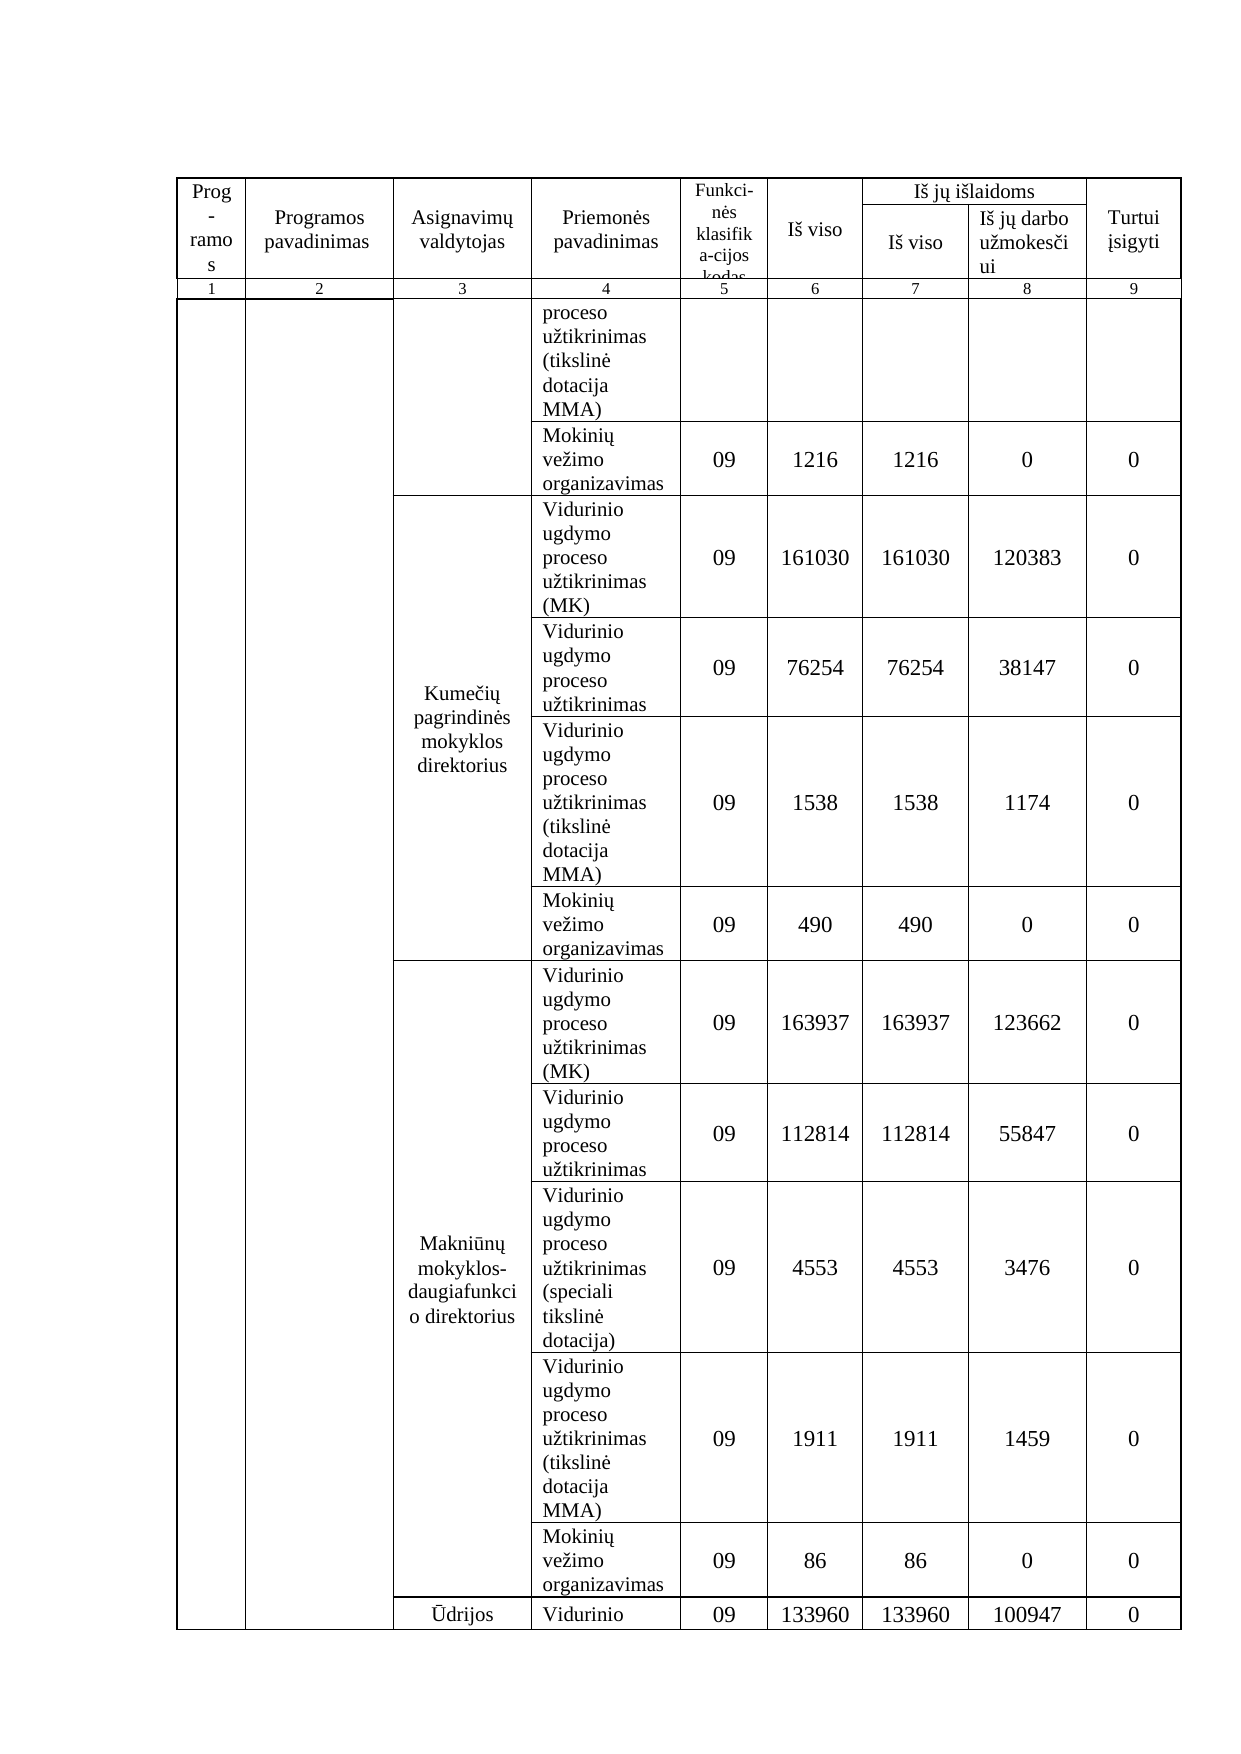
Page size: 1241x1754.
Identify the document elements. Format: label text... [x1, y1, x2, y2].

table_cell 490 [863, 887, 968, 960]
table_cell [246, 300, 393, 1629]
table_cell 76254 [863, 618, 968, 716]
table_cell 163937 [863, 961, 968, 1083]
table_cell proceso užtikrinimas (tikslinė dotacija MMA) [532, 299, 680, 421]
table_cell 6 [768, 279, 862, 298]
table_header Prog-ramos kodas [178, 179, 245, 278]
table_cell 7 [863, 279, 968, 298]
table_header Iš viso [768, 179, 862, 278]
table_cell 09 [681, 422, 767, 495]
table_cell 1911 [863, 1353, 968, 1522]
table_cell Ūdrijos [394, 1598, 531, 1629]
table_cell 09 [681, 496, 767, 617]
table_cell 133960 [863, 1598, 968, 1629]
table_cell 9 [1087, 279, 1181, 298]
table_cell Vidurinio ugdymo proceso užtikrinimas (tikslinė dotacija MMA) [532, 1353, 680, 1522]
table_cell 133960 [768, 1598, 862, 1629]
table_cell [768, 299, 862, 421]
table_cell 38147 [969, 618, 1086, 716]
table_cell 161030 [768, 496, 862, 617]
table_cell 5 [681, 279, 767, 298]
table_cell Mokinių vežimo organizavimas [532, 887, 680, 960]
table_cell 1216 [768, 422, 862, 495]
table_cell 4 [532, 279, 680, 298]
table_cell [969, 299, 1086, 421]
table_cell Vidurinio ugdymo proceso užtikrinimas (MK) [532, 496, 680, 617]
table_header Programos pavadinimas [246, 179, 393, 278]
table_cell 2 [246, 279, 393, 298]
table_cell 09 [681, 1084, 767, 1181]
table_cell 0 [1087, 1523, 1180, 1596]
table_cell 09 [681, 1182, 767, 1352]
table_cell 09 [681, 961, 767, 1083]
table_cell 0 [1087, 422, 1180, 495]
table_cell Iš viso [863, 205, 968, 278]
table_cell 4553 [768, 1182, 862, 1352]
table_cell 100947 [969, 1598, 1086, 1629]
table_cell 1 [178, 279, 245, 298]
table_cell Vidurinio ugdymo proceso užtikrinimas [532, 1084, 680, 1181]
table_cell 3 [394, 279, 531, 298]
table_cell 0 [1087, 496, 1180, 617]
table_cell [863, 299, 968, 421]
table_cell 09 [681, 887, 767, 960]
table_cell 4553 [863, 1182, 968, 1352]
table_cell 3476 [969, 1182, 1086, 1352]
table_cell 0 [1087, 1084, 1180, 1181]
table_cell 112814 [863, 1084, 968, 1181]
table_cell 8 [969, 279, 1086, 298]
table_cell [178, 300, 245, 1629]
table_cell 0 [969, 422, 1086, 495]
table_cell 55847 [969, 1084, 1086, 1181]
table_cell 09 [681, 1353, 767, 1522]
table_cell 0 [1087, 1598, 1180, 1629]
table_header Funkci-nės klasifika-cijos kodas [681, 179, 767, 278]
table_cell [681, 299, 767, 421]
table_cell 1174 [969, 717, 1086, 886]
table_cell 112814 [768, 1084, 862, 1181]
table_cell 09 [681, 1523, 767, 1596]
table_cell Vidurinio ugdymo proceso užtikrinimas (MK) [532, 961, 680, 1083]
table_cell 1538 [863, 717, 968, 886]
table_cell 09 [681, 618, 767, 716]
table_cell Vidurinio ugdymo proceso užtikrinimas [532, 618, 680, 716]
table_cell Vidurinio [532, 1598, 680, 1629]
table_cell 120383 [969, 496, 1086, 617]
table_cell 1538 [768, 717, 862, 886]
table_cell Mokinių vežimo organizavimas [532, 422, 680, 495]
table_cell 1911 [768, 1353, 862, 1522]
table_cell Makniūnų mokyklos-daugiafunkcio direktorius [394, 961, 531, 1596]
table_header Turtui įsigyti [1087, 179, 1180, 278]
table_cell [1087, 299, 1180, 421]
table_cell 163937 [768, 961, 862, 1083]
table_cell 0 [1087, 887, 1180, 960]
table_cell 0 [1087, 618, 1180, 716]
table_header Iš jų išlaidoms [863, 179, 1086, 204]
table_cell 76254 [768, 618, 862, 716]
table_cell 0 [1087, 1182, 1180, 1352]
table_cell 09 [681, 1598, 767, 1629]
table_cell 0 [1087, 1353, 1180, 1522]
table_header Asignavimų valdytojas [394, 179, 531, 278]
table_cell 09 [681, 717, 767, 886]
table_cell Vidurinio ugdymo proceso užtikrinimas (tikslinė dotacija MMA) [532, 717, 680, 886]
table_cell 0 [969, 1523, 1086, 1596]
table_cell 123662 [969, 961, 1086, 1083]
table_cell Iš jų darbo užmokesčiui [969, 205, 1086, 278]
table_cell [394, 299, 531, 495]
table_cell 161030 [863, 496, 968, 617]
table_cell 86 [768, 1523, 862, 1596]
table_cell 0 [969, 887, 1086, 960]
table_cell Vidurinio ugdymo proceso užtikrinimas (speciali tikslinė dotacija) [532, 1182, 680, 1352]
table_cell 86 [863, 1523, 968, 1596]
table_cell Kumečių pagrindinės mokyklos direktorius [394, 496, 531, 960]
table_cell 1216 [863, 422, 968, 495]
table_cell 0 [1087, 961, 1180, 1083]
table_cell 1459 [969, 1353, 1086, 1522]
table_header Priemonės pavadinimas [532, 179, 680, 278]
table_cell Mokinių vežimo organizavimas [532, 1523, 680, 1596]
table_cell 490 [768, 887, 862, 960]
table_cell 0 [1087, 717, 1180, 886]
